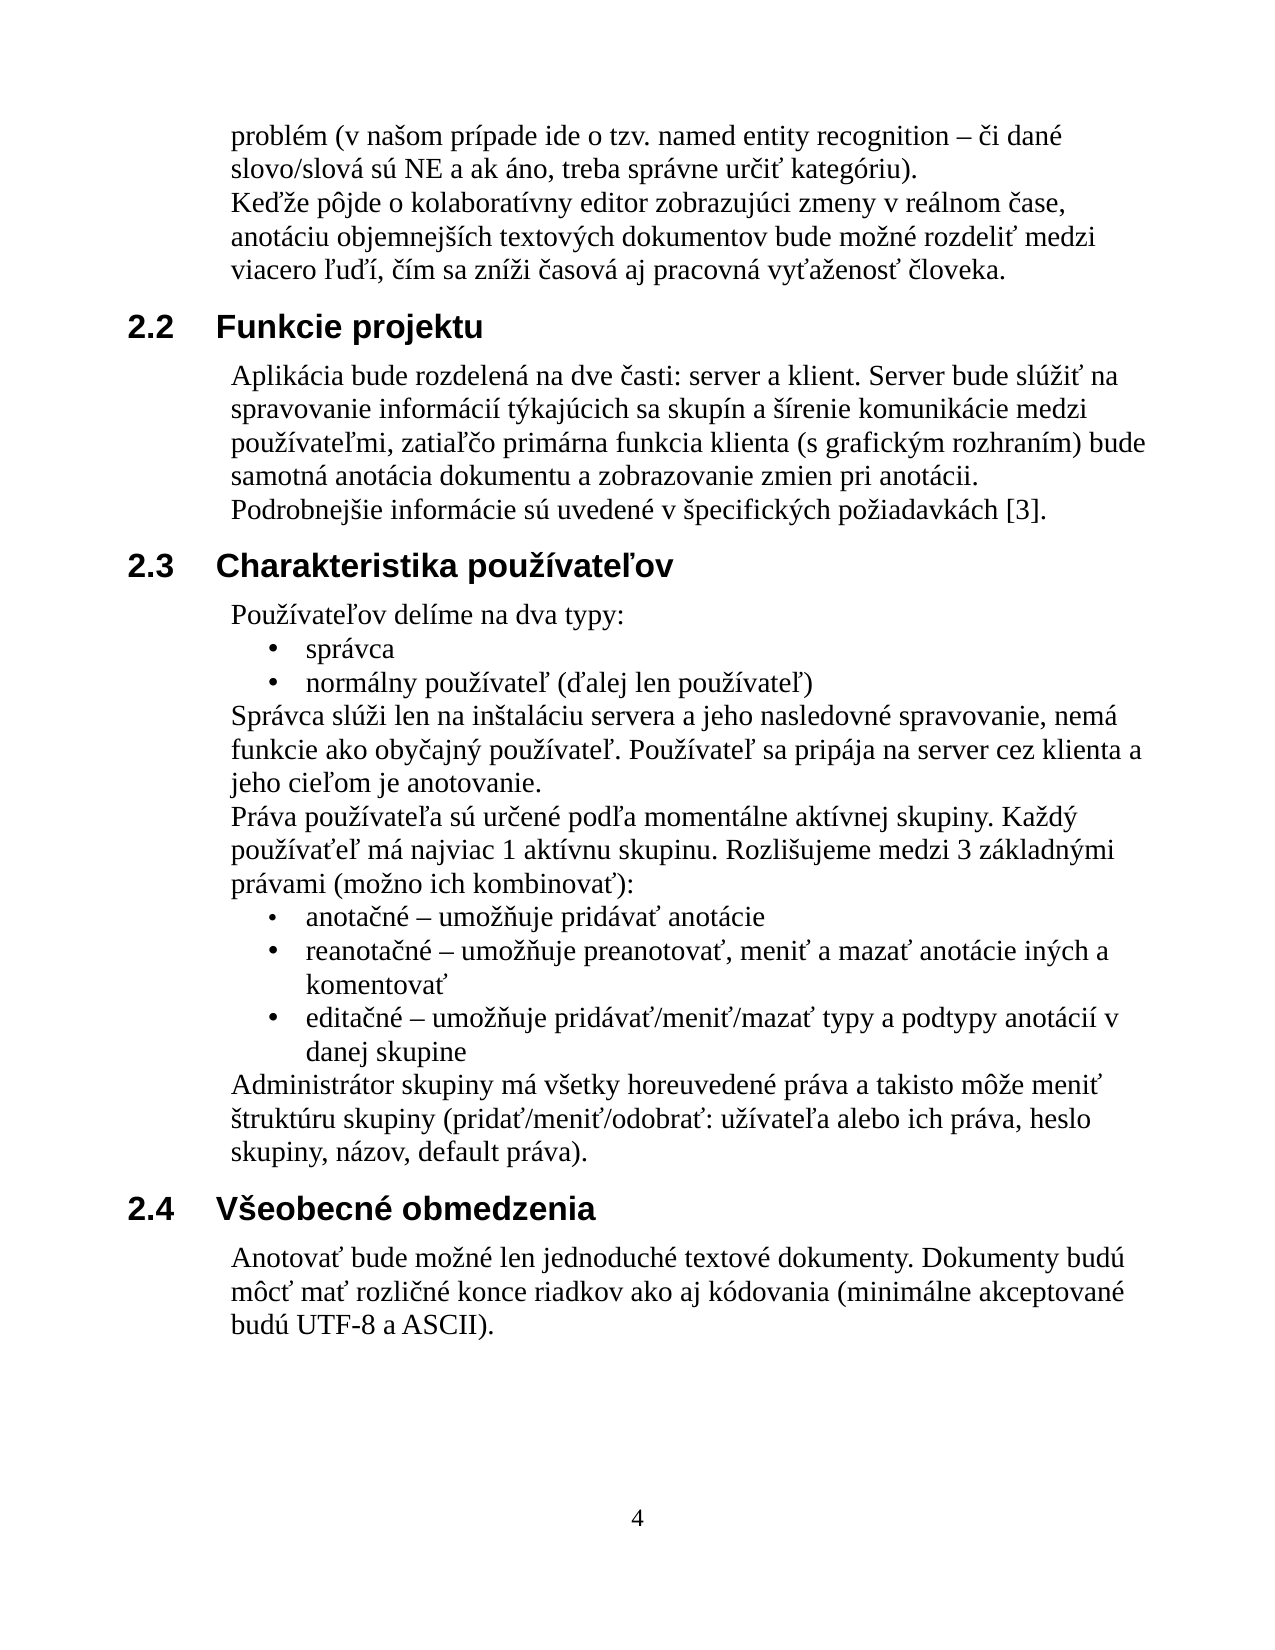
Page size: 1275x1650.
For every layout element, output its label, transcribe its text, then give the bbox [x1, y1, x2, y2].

list Podrobnejšie informácie sú uvedené v špecifických požiadavkách [3]. [193, 492, 1157, 526]
list Keďže pôjde o kolaboratívny editor zobrazujúci zmeny v reálnom čase, anotáciu objemnejších textových dokumentov bude možné rozdeliť medzi viacero ľuďí, čím sa zníži časová aj pracovná vyťaženosť človeka. [193, 185, 1157, 286]
list Správca slúži len na inštaláciu servera a jeho nasledovné spravovanie, nemá funkcie ako obyčajný používateľ. Používateľ sa pripája na server cez klienta a jeho cieľom je anotovanie. [193, 698, 1157, 799]
list Používateľov delíme na dva typy: [193, 597, 1157, 631]
list editačné – umožňuje pridávať/meniť/mazať typy a podtypy anotácií v danej skupine [268, 1000, 1157, 1067]
list Aplikácia bude rozdelená na dve časti: server a klient. Server bude slúžiť na spravovanie informácií týkajúcich sa skupín a šírenie komunikácie medzi používateľmi, zatiaľčo primárna funkcia klienta (s grafickým rozhraním) bude samotná anotácia dokumentu a zobrazovanie zmien pri anotácii. [193, 358, 1157, 492]
list problém (v našom prípade ide o tzv. named entity recognition – či dané slovo/slová sú NE a ak áno, treba správne určiť kategóriu). [193, 118, 1157, 185]
subtitle Všeobecné obmedzenia [118, 1189, 1157, 1228]
list Práva používateľa sú určené podľa momentálne aktívnej skupiny. Každý používaťeľ má najviac 1 aktívnu skupinu. Rozlišujeme medzi 3 základnými právami (možno ich kombinovať): [193, 799, 1157, 899]
subtitle Funkcie projektu [118, 307, 1157, 345]
list normálny používateľ (ďalej len používateľ) [268, 665, 1157, 698]
list Anotovať bude možné len jednoduché textové dokumenty. Dokumenty budú môcť mať rozličné konce riadkov ako aj kódovania (minimálne akceptované budú UTF-8 a ASCII). [193, 1240, 1157, 1341]
list anotačné – umožňuje pridávať anotácie [268, 899, 1157, 933]
list správca [268, 631, 1157, 665]
list Administrátor skupiny má všetky horeuvedené práva a takisto môže meniť štruktúru skupiny (pridať/meniť/odobrať: užívateľa alebo ich práva, heslo skupiny, názov, default práva). [193, 1067, 1157, 1168]
list reanotačné – umožňuje preanotovať, meniť a mazať anotácie iných a komentovať [268, 933, 1157, 1000]
subtitle Charakteristika používateľov [118, 546, 1157, 585]
